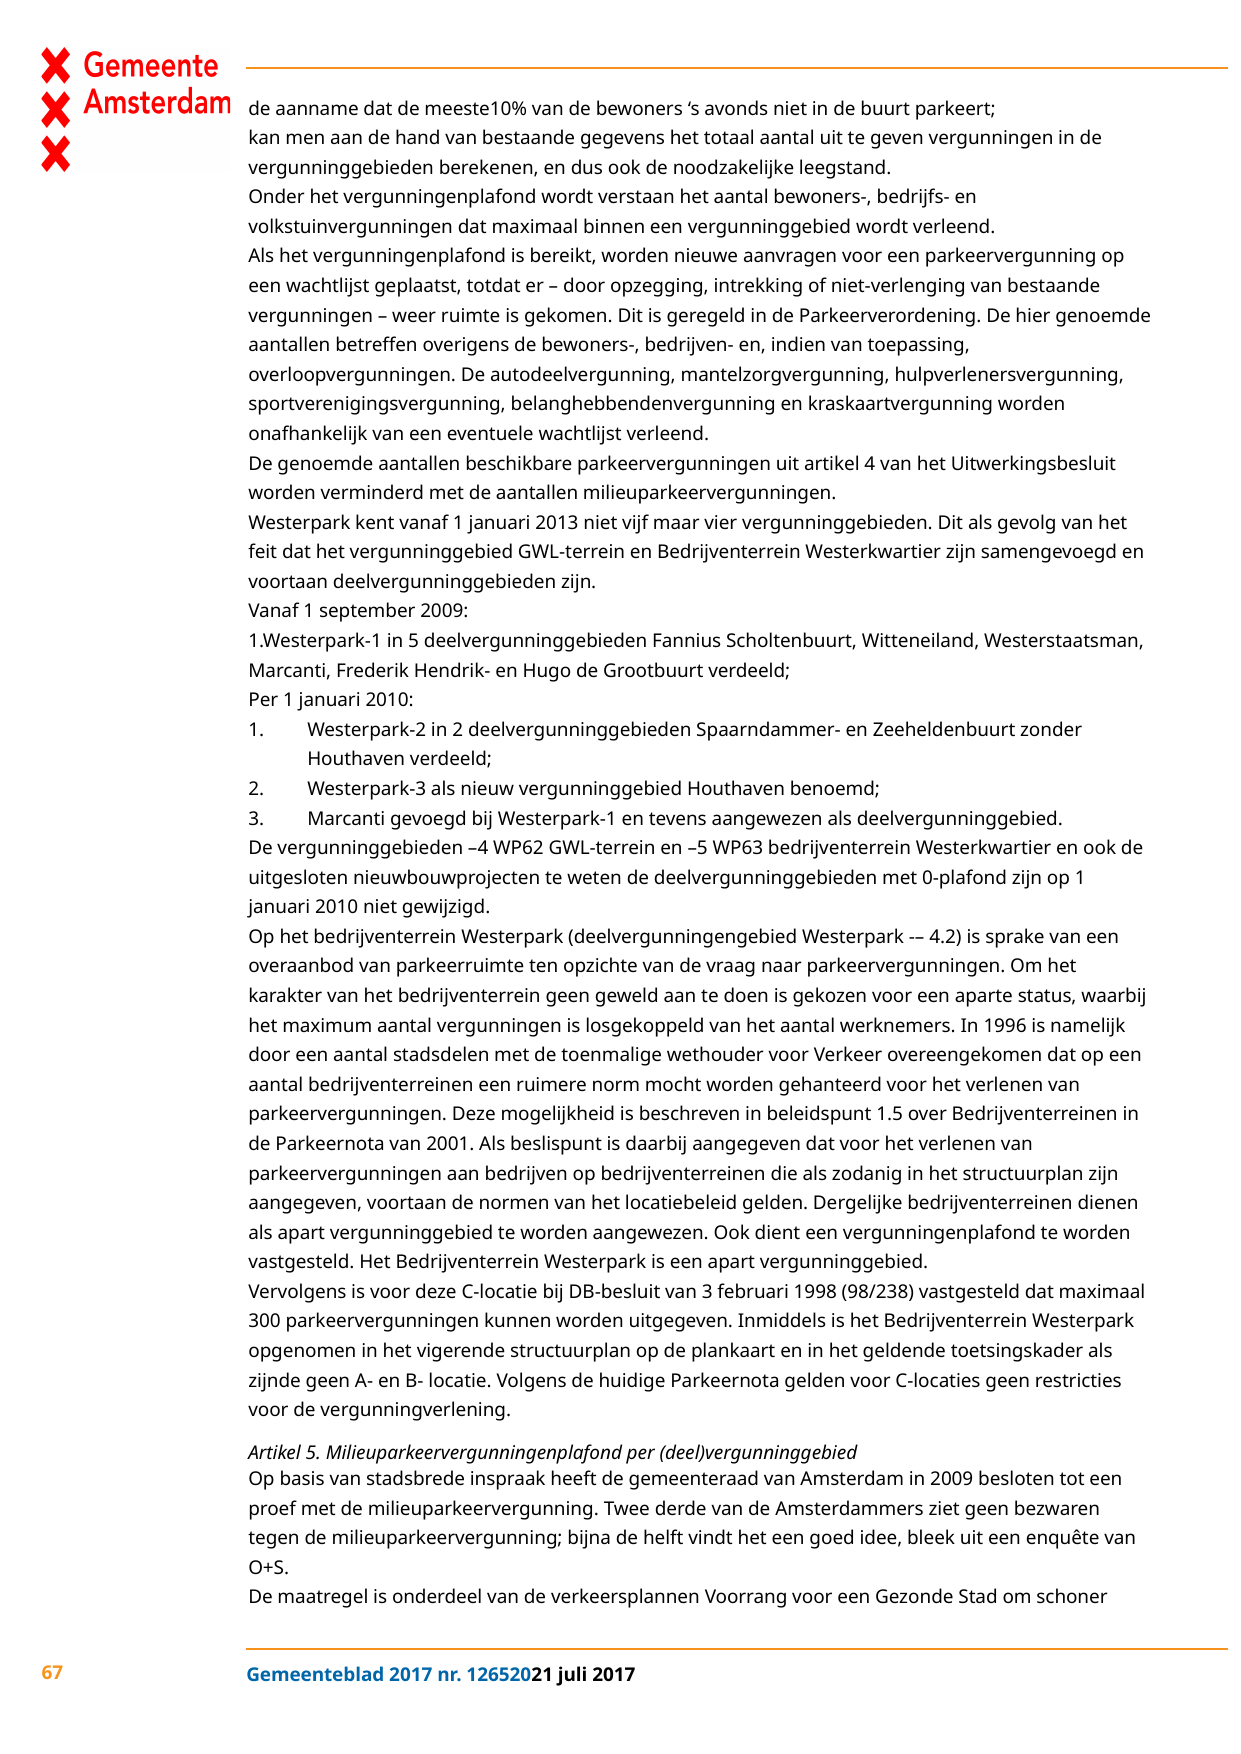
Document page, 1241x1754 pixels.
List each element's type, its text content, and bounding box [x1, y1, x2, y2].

text De vergunninggebieden –4 WP62 GWL-terrein en –5 WP63 bedrijventerrein Westerkwartier en ook de uitgesloten nieuwbouwprojecten te weten de deelvergunninggebieden met 0-plafond zijn op 1 januari 2010 niet gewijzigd. [248, 834, 1152, 919]
text Artikel 5. Milieuparkeervergunningenplafond per (deel)vergunninggebied [248, 1439, 1152, 1465]
text 1.Westerpark-1 in 5 deelvergunninggebieden Fannius Scholtenbuurt, Witteneiland, Westerstaatsman, Marcanti, Frederik Hendrik- en Hugo de Grootbuurt verdeeld; [248, 627, 1152, 683]
text Onder het vergunningenplafond wordt verstaan het aantal bewoners-, bedrijfs- en volkstuinvergunningen dat maximaal binnen een vergunninggebied wordt verleend. [248, 183, 1152, 239]
text Vanaf 1 september 2009: [248, 598, 1152, 623]
list Marcanti gevoegd bij Westerpark-1 en tevens aangewezen als deelvergunninggebied. [248, 805, 1152, 831]
text Op basis van stadsbrede inspraak heeft de gemeenteraad van Amsterdam in 2009 besloten tot een proef met de milieuparkeervergunning. Twee derde van de Amsterdammers ziet geen bezwaren tegen de milieuparkeervergunning; bijna de helft vindt het een goed idee, bleek uit een enquête van O+S. [248, 1465, 1152, 1580]
text Op het bedrijventerrein Westerpark (deelvergunningengebied Westerpark -– 4.2) is sprake van een overaanbod van parkeerruimte ten opzichte van de vraag naar parkeervergunningen. Om het karakter van het bedrijventerrein geen geweld aan te doen is gekozen voor een aparte status, waarbij het maximum aantal vergunningen is losgekoppeld van het aantal werknemers. In 1996 is namelijk door een aantal stadsdelen met de toenmalige wethouder voor Verkeer overeengekomen dat op een aantal bedrijventerreinen een ruimere norm mocht worden gehanteerd voor het verlenen van parkeervergunningen. Deze mogelijkheid is beschreven in beleidspunt 1.5 over Bedrijventerreinen in de Parkeernota van 2001. Als beslispunt is daarbij aangegeven dat voor het verlenen van parkeervergunningen aan bedrijven op bedrijventerreinen die als zodanig in het structuurplan zijn aangegeven, voortaan de normen van het locatiebeleid gelden. Dergelijke bedrijventerreinen dienen als apart vergunninggebied te worden aangewezen. Ook dient een vergunningenplafond te worden vastgesteld. Het Bedrijventerrein Westerpark is een apart vergunninggebied. [248, 923, 1152, 1274]
text kan men aan de hand van bestaande gegevens het totaal aantal uit te geven vergunningen in de vergunninggebieden berekenen, en dus ook de noodzakelijke leegstand. [248, 124, 1152, 180]
list Westerpark-2 in 2 deelvergunninggebieden Spaarndammer- en Zeeheldenbuurt zonder Houthaven verdeeld; [248, 716, 1152, 771]
list Westerpark-3 als nieuw vergunninggebied Houthaven benoemd; [248, 775, 1152, 801]
text Per 1 januari 2010: [248, 686, 1152, 712]
text Als het vergunningenplafond is bereikt, worden nieuwe aanvragen voor een parkeervergunning op een wachtlijst geplaatst, totdat er – door opzegging, intrekking of niet-verlenging van bestaande vergunningen – weer ruimte is gekomen. Dit is geregeld in de Parkeerverordening. De hier genoemde aantallen betreffen overigens de bewoners-, bedrijven- en, indien van toepassing, overloopvergunningen. De autodeelvergunning, mantelzorgvergunning, hulpverlenersvergunning, sportverenigingsvergunning, belanghebbendenvergunning en kraskaartvergunning worden onafhankelijk van een eventuele wachtlijst verleend. [248, 243, 1152, 446]
text De maatregel is onderdeel van de verkeersplannen Voorrang voor een Gezonde Stad om schoner [248, 1584, 1152, 1609]
text Westerpark kent vanaf 1 januari 2013 niet vijf maar vier vergunninggebieden. Dit als gevolg van het feit dat het vergunninggebied GWL-terrein en Bedrijventerrein Westerkwartier zijn samengevoegd en voortaan deelvergunninggebieden zijn. [248, 509, 1152, 594]
text Vervolgens is voor deze C-locatie bij DB-besluit van 3 februari 1998 (98/238) vastgesteld dat maximaal 300 parkeervergunningen kunnen worden uitgegeven. Inmiddels is het Bedrijventerrein Westerpark opgenomen in het vigerende structuurplan op de plankaart en in het geldende toetsingskader als zijnde geen A- en B- locatie. Volgens de huidige Parkeernota gelden voor C-locaties geen restricties voor de vergunningverlening. [248, 1278, 1152, 1422]
text De genoemde aantallen beschikbare parkeervergunningen uit artikel 4 van het Uitwerkingsbesluit worden verminderd met de aantallen milieuparkeervergunningen. [248, 450, 1152, 505]
text de aanname dat de meeste10% van de bewoners ‘s avonds niet in de buurt parkeert; [248, 95, 1152, 121]
picture [41, 47, 231, 172]
